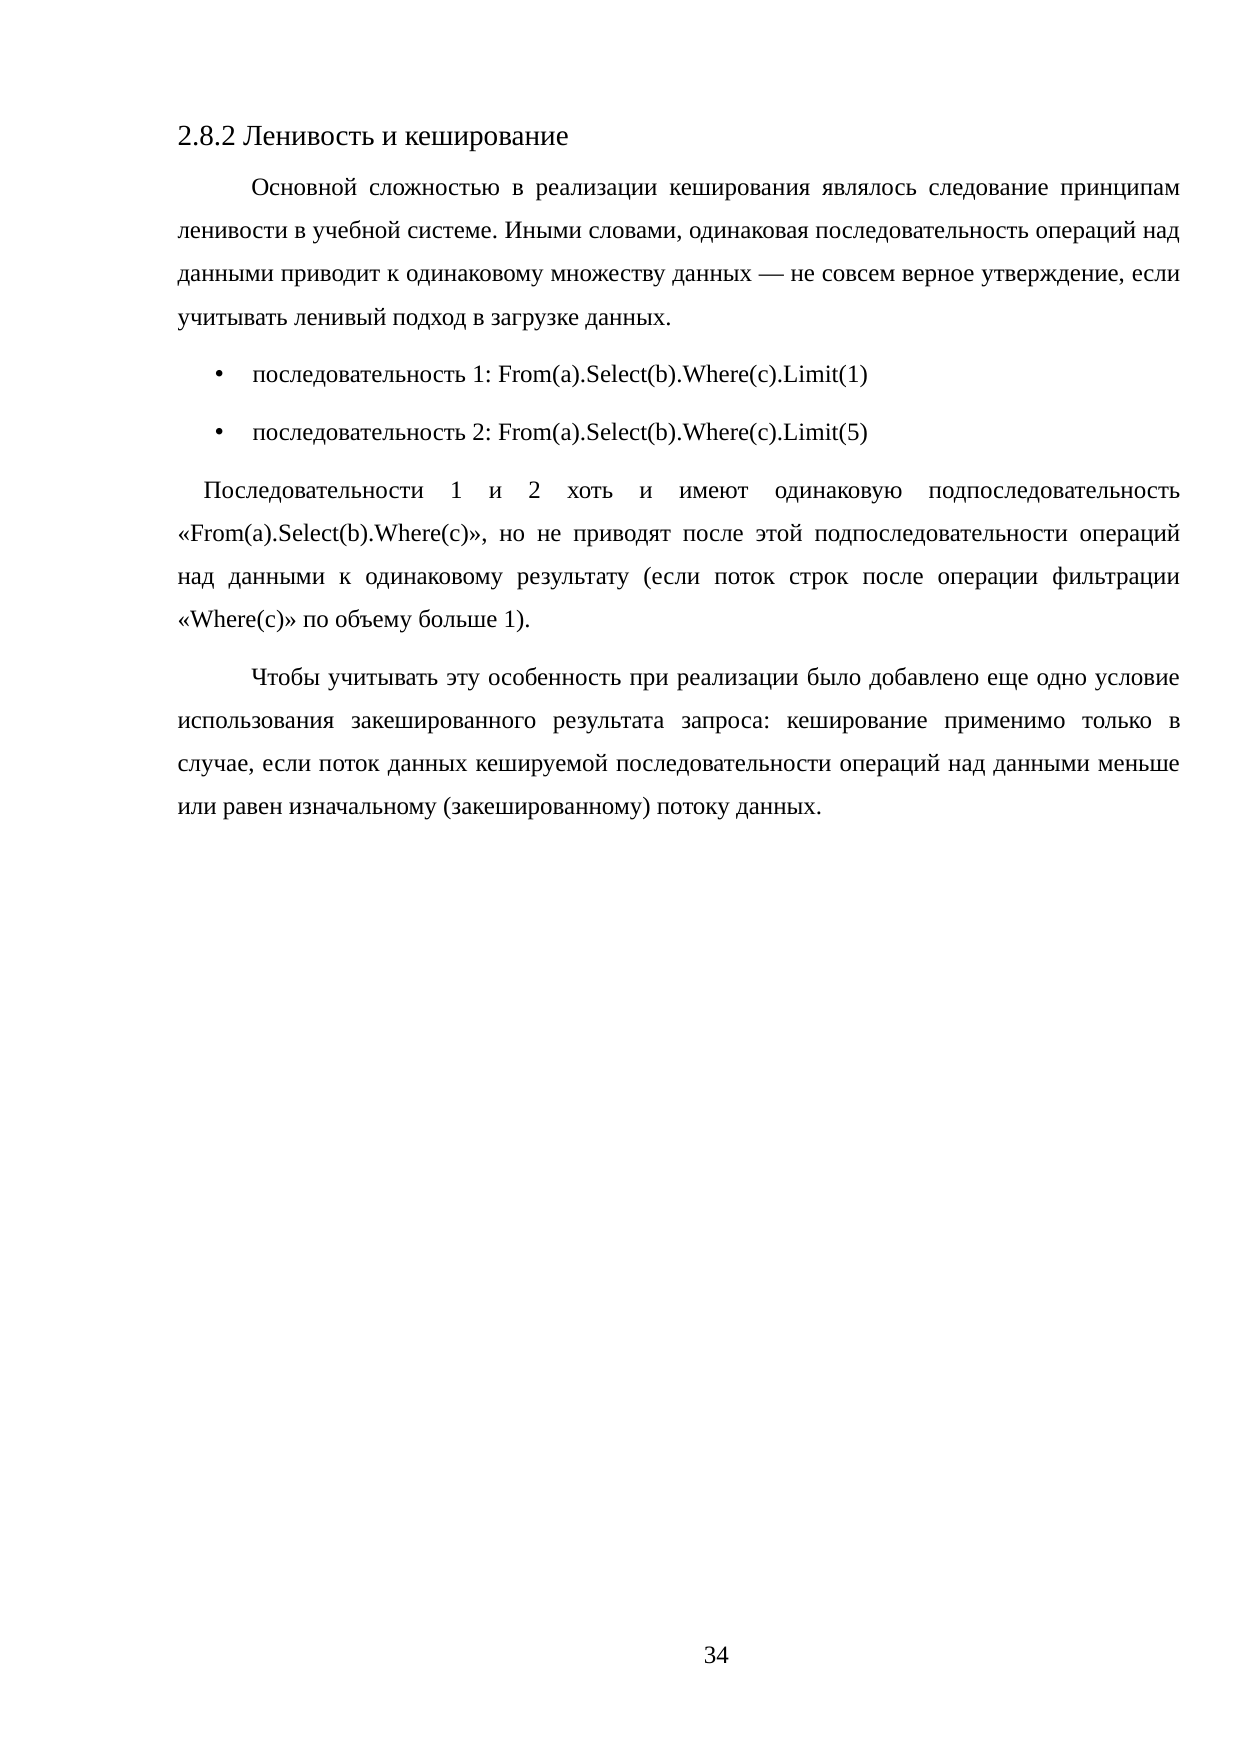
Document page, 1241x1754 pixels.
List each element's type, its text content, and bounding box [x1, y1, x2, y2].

list последовательность 1: From(a).Select(b).Where(c).Limit(1) [215, 359, 1181, 388]
list Последовательности 1 и 2 хоть и имеют одинаковую подпоследовательность «From(a).Select(b).Where(c)», но не приводят после этой подпоследовательности операций над данными к одинаковому результату (если поток строк после операции фильтрации «Where(c)» по объему больше 1). [177, 475, 1181, 633]
text Чтобы учитывать эту особенность при реализации было добавлено еще одно условие использования закешированного результата запроса: кеширование применимо только в случае, если поток данных кешируемой последовательности операций над данными меньше или равен изначальному (закешированному) потоку данных. [177, 662, 1181, 820]
list последовательность 2: From(a).Select(b).Where(c).Limit(5) [215, 417, 1181, 446]
text Основной сложностью в реализации кеширования являлось следование принципам ленивости в учебной системе. Иными словами, одинаковая последовательность операций над данными приводит к одинаковому множеству данных — не совсем верное утверждение, если учитывать ленивый подход в загрузке данных. [177, 172, 1181, 330]
subtitle 2.8.2 Ленивость и кеширование [177, 118, 1181, 152]
